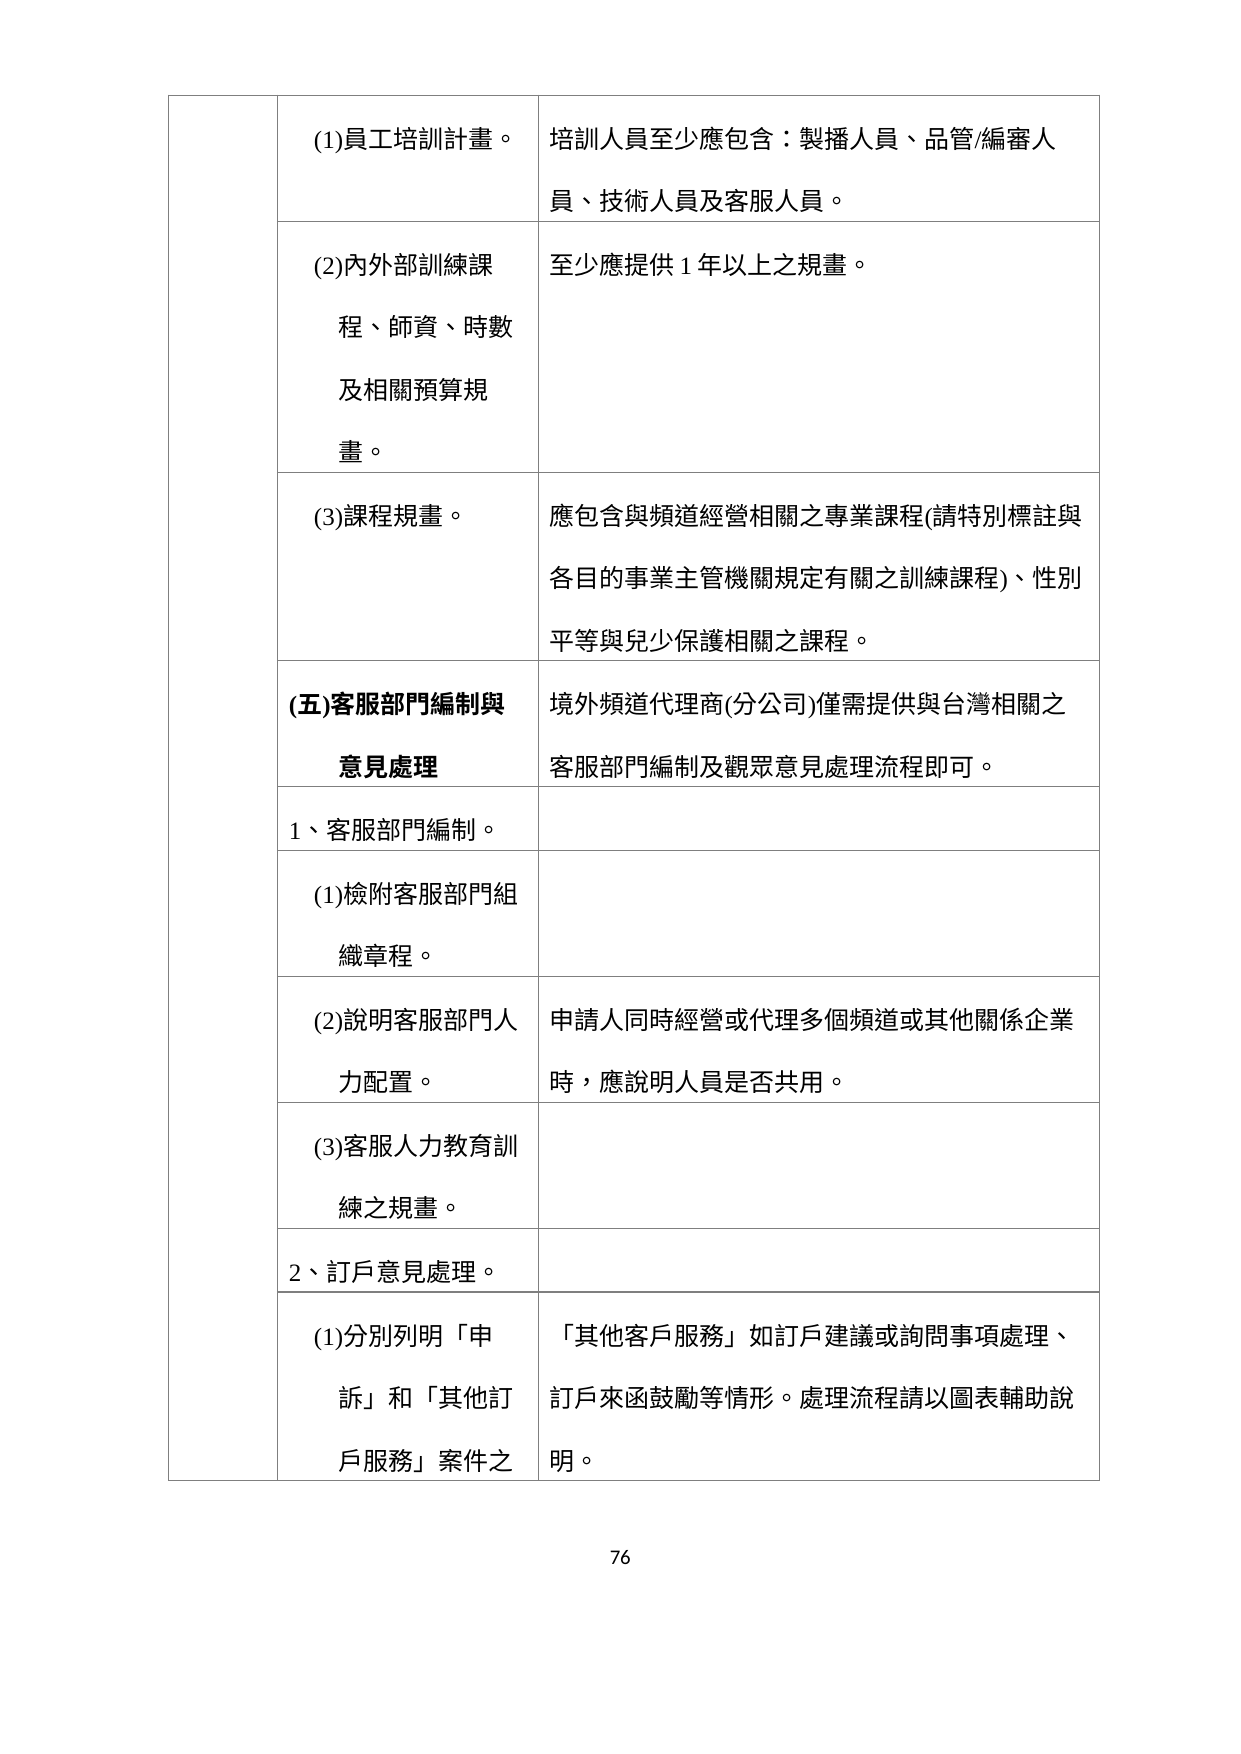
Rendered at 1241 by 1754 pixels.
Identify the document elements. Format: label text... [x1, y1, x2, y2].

table_cell [539, 1229, 1099, 1291]
table_cell 應包含與頻道經營相關之專業課程(請特別標註與各目的事業主管機關規定有關之訓練課程)、性別平等與兒少保護相關之課程。 [539, 473, 1099, 660]
table_cell (1)檢附客服部門組織章程。 [278, 851, 538, 976]
table_cell (2)內外部訓練課程、師資、時數及相關預算規畫。 [278, 222, 538, 472]
table_cell 2、訂戶意見處理。 [278, 1229, 538, 1291]
table_cell 境外頻道代理商(分公司)僅需提供與台灣相關之客服部門編制及觀眾意見處理流程即可。 [539, 661, 1099, 786]
table_cell 1、客服部門編制。 [278, 787, 538, 850]
table_cell [169, 96, 277, 1480]
table_cell [539, 1103, 1099, 1228]
table_cell [539, 851, 1099, 976]
table_cell (五)客服部門編制與意見處理 [278, 661, 538, 786]
table_cell 「其他客戶服務」如訂戶建議或詢問事項處理、訂戶來函鼓勵等情形。處理流程請以圖表輔助說明。 [539, 1293, 1099, 1480]
table_cell (3)課程規畫。 [278, 473, 538, 660]
table_cell (1)分別列明「申訴」和「其他訂戶服務」案件之 [278, 1293, 538, 1480]
table_cell 申請人同時經營或代理多個頻道或其他關係企業時，應說明人員是否共用。 [539, 977, 1099, 1102]
table_cell (1)員工培訓計畫。 [278, 96, 538, 221]
table_cell 培訓人員至少應包含：製播人員、品管/編審人員、技術人員及客服人員。 [539, 96, 1099, 221]
table_cell (2)說明客服部門人力配置。 [278, 977, 538, 1102]
table_cell (3)客服人力教育訓練之規畫。 [278, 1103, 538, 1228]
table_cell [539, 787, 1099, 850]
table_cell 至少應提供1年以上之規畫。 [539, 222, 1099, 472]
